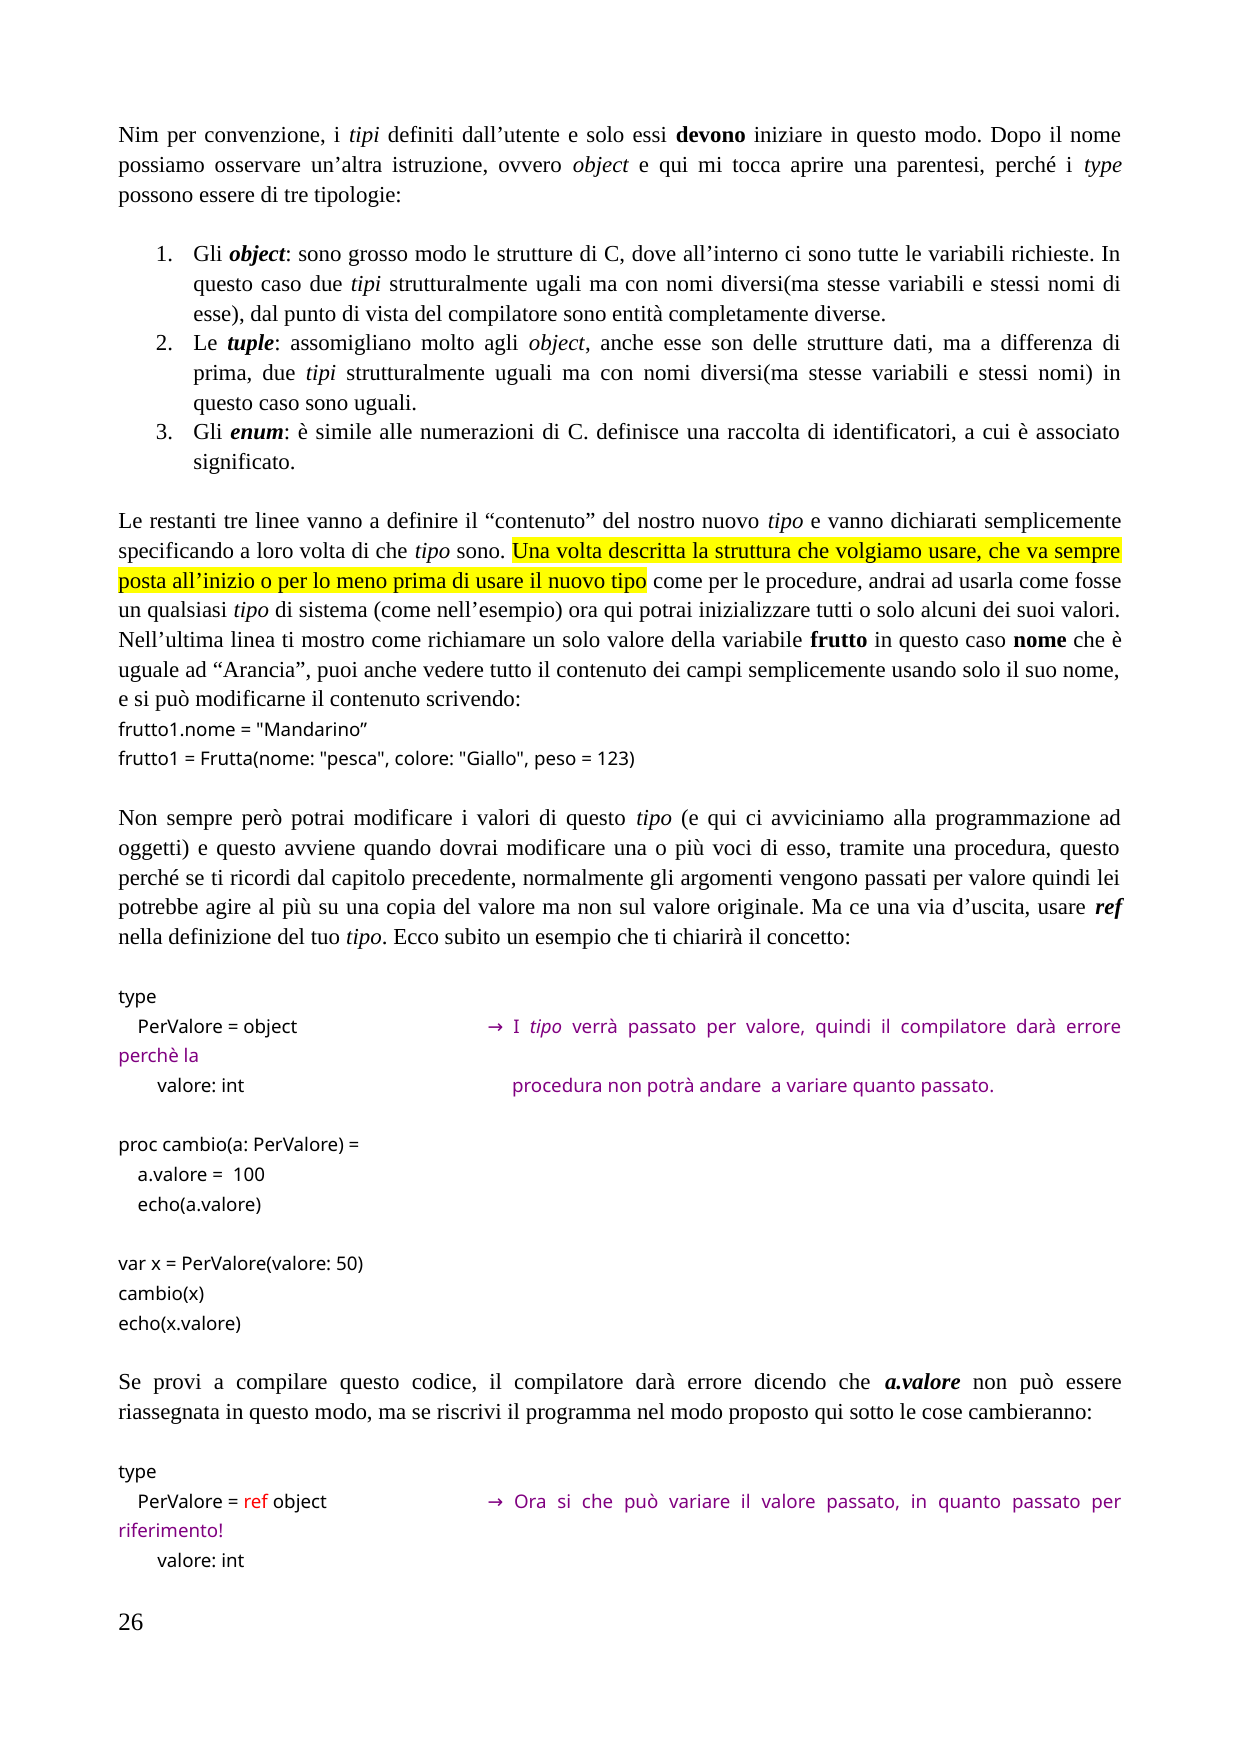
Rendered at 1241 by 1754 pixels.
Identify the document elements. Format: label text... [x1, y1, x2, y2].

text Non sempre però potrai modificare i valori di questo tipo (e qui ci avviciniamo alla programmazione ad oggetti) e questo avviene quando dovrai modificare una o più voci di esso, tramite una procedura, questo perché se ti ricordi dal capitolo precedente, normalmente gli argomenti vengono passati per valore quindi lei potrebbe agire al più su una copia del valore ma non sul valore originale. Ma ce una via d’uscita, usare ref nella definizione del tuo tipo. Ecco subito un esempio che ti chiarirà il concetto: [118, 801, 1122, 949]
text valore: int [118, 1543, 1122, 1573]
text echo(x.valore) [118, 1306, 1122, 1335]
text PerValore = object → I tipo verrà passato per valore, quindi il compilatore darà errore perchè la [118, 1009, 1122, 1068]
text cambio(x) [118, 1276, 1122, 1306]
text type [118, 1454, 1122, 1484]
text type [118, 979, 1122, 1009]
text proc cambio(a: PerValore) = [118, 1127, 1122, 1157]
list Gli enum: è simile alle numerazioni di C. definisce una raccolta di identificatori, a cui è associato significato. [156, 415, 1122, 474]
list Le tuple: assomigliano molto agli object, anche esse son delle strutture dati, ma a differenza di prima, due tipi strutturalmente uguali ma con nomi diversi(ma stesse variabili e stessi nomi) in questo caso sono uguali. [156, 326, 1122, 415]
text valore: int procedura non potrà andare a variare quanto passato. [118, 1068, 1122, 1098]
text Se provi a compilare questo codice, il compilatore darà errore dicendo che a.valore non può essere riassegnata in questo modo, ma se riscrivi il programma nel modo proposto qui sotto le cose cambieranno: [118, 1365, 1122, 1424]
text PerValore = ref object → Ora si che può variare il valore passato, in quanto passato per riferimento! [118, 1484, 1122, 1543]
text frutto1.nome = "Mandarino” [118, 712, 1122, 742]
text echo(a.valore) [118, 1187, 1122, 1217]
list Gli object: sono grosso modo le strutture di C, dove all’interno ci sono tutte le variabili richieste. In questo caso due tipi strutturalmente ugali ma con nomi diversi(ma stesse variabili e stessi nomi di esse), dal punto di vista del compilatore sono entità completamente diverse. [156, 237, 1122, 326]
text a.valore = 100 [118, 1157, 1122, 1187]
text var x = PerValore(valore: 50) [118, 1246, 1122, 1276]
text frutto1 = Frutta(nome: "pesca", colore: "Giallo", peso = 123) [118, 742, 1122, 771]
text Le restanti tre linee vanno a definire il “contenuto” del nostro nuovo tipo e vanno dichiarati semplicemente specificando a loro volta di che tipo sono. Una volta descritta la struttura che volgiamo usare, che va sempre posta all’inizio o per lo meno prima di usare il nuovo tipo come per le procedure, andrai ad usarla come fosse un qualsiasi tipo di sistema (come nell’esempio) ora qui potrai inizializzare tutti o solo alcuni dei suoi valori. Nell’ultima linea ti mostro come richiamare un solo valore della variabile frutto in questo caso nome che è uguale ad “Arancia”, puoi anche vedere tutto il contenuto dei campi semplicemente usando solo il suo nome, e si può modificarne il contenuto scrivendo: [118, 504, 1122, 712]
text Nim per convenzione, i tipi definiti dall’utente e solo essi devono iniziare in questo modo. Dopo il nome possiamo osservare un’altra istruzione, ovvero object e qui mi tocca aprire una parentesi, perché i type possono essere di tre tipologie: [118, 118, 1122, 207]
